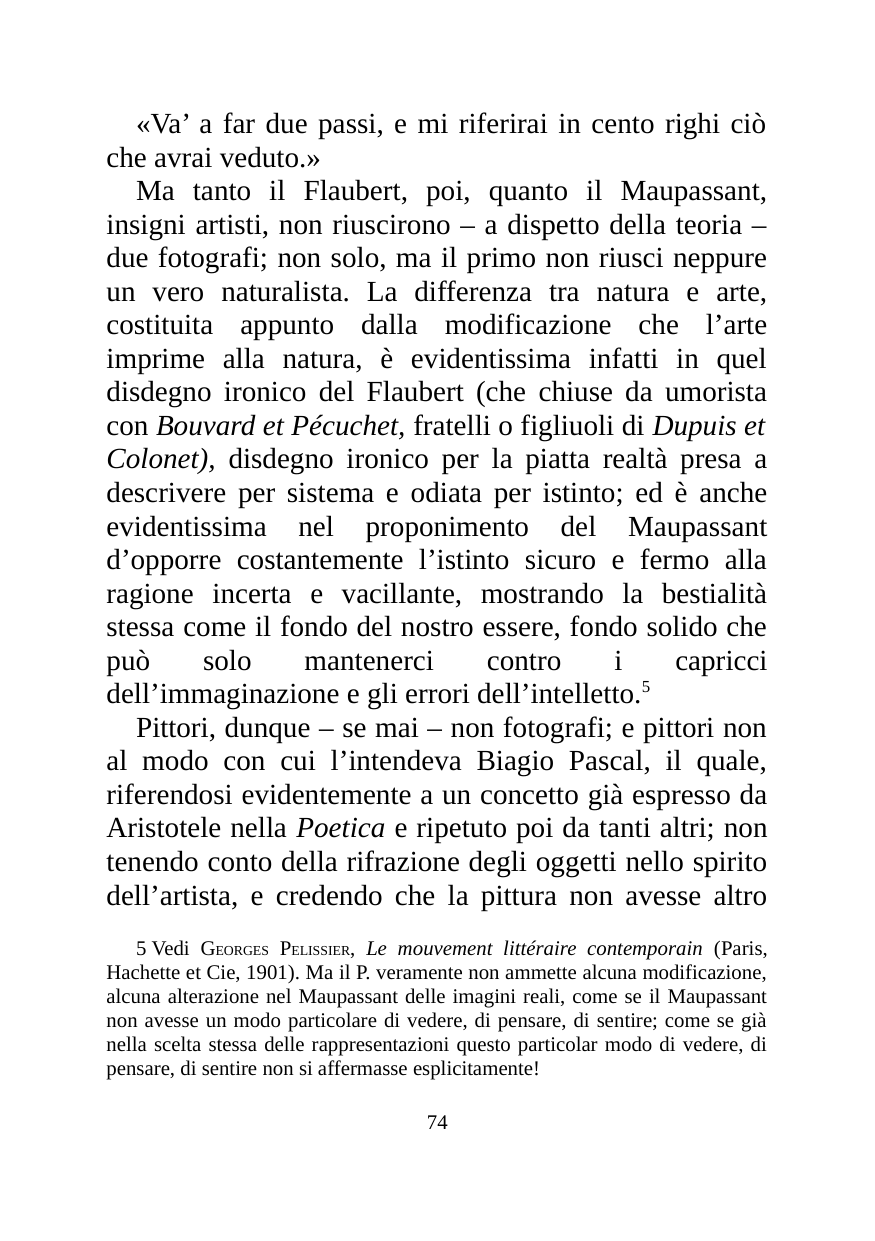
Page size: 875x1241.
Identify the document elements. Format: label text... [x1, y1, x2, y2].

text Ma tanto il Flaubert, poi, quanto il Maupassant, insigni artisti, non riuscirono – a dispetto della teoria – due fotografi; non solo, ma il primo non riusci neppure un vero naturalista. La differenza tra natura e arte, costituita appunto dalla modificazione che l’arte imprime alla natura, è evidentissima infatti in quel disdegno ironico del Flaubert (che chiuse da umorista con Bouvard et Pécuchet, fratelli o figliuoli di Dupuis et Colonet), disdegno ironico per la piatta realtà presa a descrivere per sistema e odiata per istinto; ed è anche evidentissima nel proponimento del Maupassant d’opporre costantemente l’istinto sicuro e fermo alla ragione incerta e vacillante, mostrando la bestialità stessa come il fondo del nostro essere, fondo solido che può solo mantenerci contro i capricci dell’immaginazione e gli errori dell’intelletto. [106, 173, 768, 710]
text Vedi Georges Pelissier, Le mouvement littéraire contemporain (Paris, Hachette et Cie, 1901). Ma il P. veramente non ammette alcuna modificazione, alcuna alterazione nel Maupassant delle imagini reali, come se il Maupassant non avesse un modo particolare di vedere, di pensare, di sentire; come se già nella scelta stessa delle rappresentazioni questo particolar modo di vedere, di pensare, di sentire non si affermasse esplicitamente! [106, 936, 768, 1080]
text «Va’ a far due passi, e mi riferirai in cento righi ciò che avrai veduto.» [106, 106, 768, 173]
text Pittori, dunque – se mai – non fotografi; e pittori non al modo con cui l’intendeva Biagio Pascal, il quale, riferendosi evidentemente a un concetto già espresso da Aristotele nella Poetica e ripetuto poi da tanti altri; non tenendo conto della rifrazione degli oggetti nello spirito dell’artista, e credendo che la pittura non avesse altro [106, 710, 768, 911]
